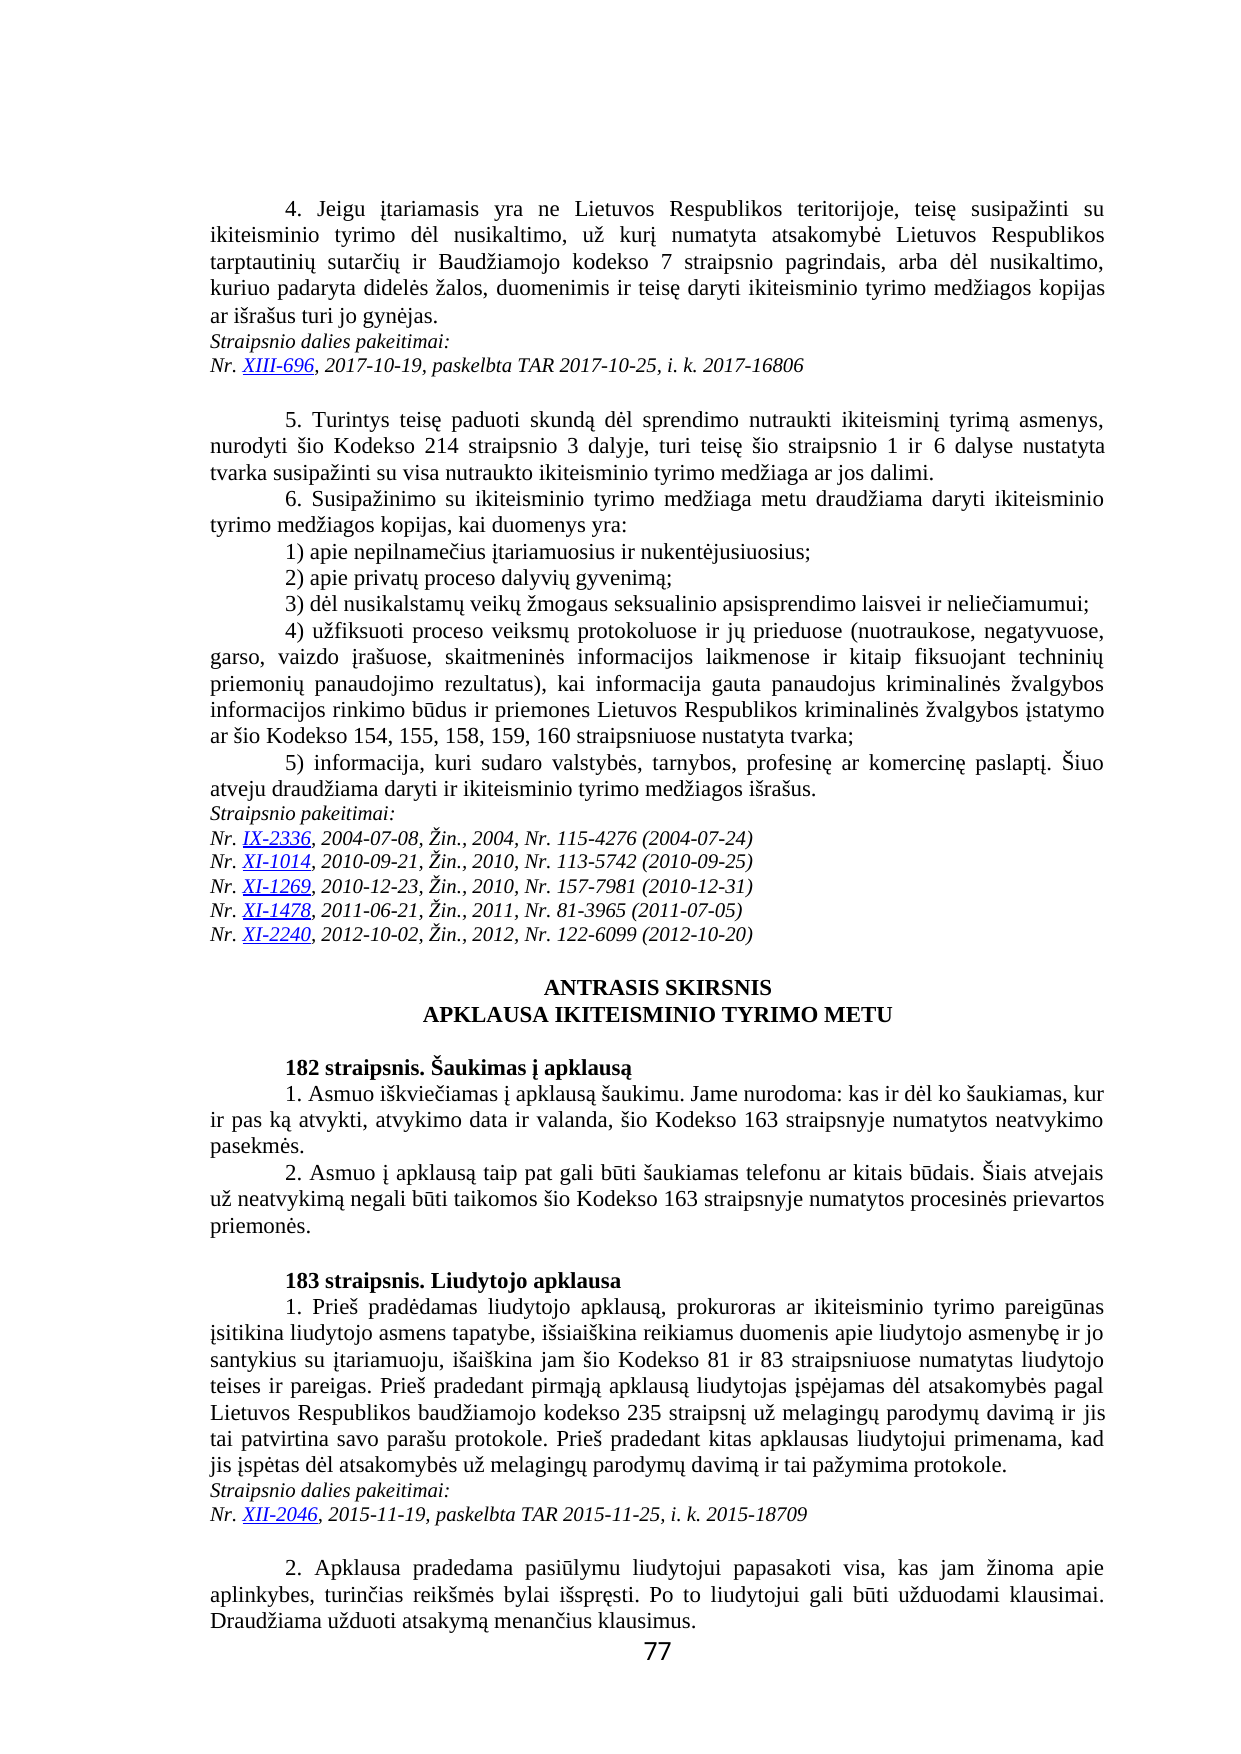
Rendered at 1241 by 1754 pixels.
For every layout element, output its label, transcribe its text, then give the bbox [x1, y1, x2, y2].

text ANTRASIS SKIRSNIS [210, 974, 1106, 1001]
text 1. Asmuo iškviečiamas į apklausą šaukimu. Jame nurodoma: kas ir dėl ko šaukiamas, kur ir pas ką atvykti, atvykimo data ir valanda, šio Kodekso 163 straipsnyje numatytos neatvykimo pasekmės. [210, 1080, 1106, 1159]
text 182 straipsnis. Šaukimas į apklausą [210, 1053, 1106, 1080]
text 5. Turintys teisę paduoti skundą dėl sprendimo nutraukti ikiteisminį tyrimą asmenys, nurodyti šio Kodekso 214 straipsnio 3 dalyje, turi teisę šio straipsnio 1 ir 6 dalyse nustatyta tvarka susipažinti su visa nutraukto ikiteisminio tyrimo medžiaga ar jos dalimi. [210, 406, 1106, 485]
text Nr. IX-2336, 2004-07-08, Žin., 2004, Nr. 115-4276 (2004-07-24) [210, 825, 1106, 849]
text Straipsnio dalies pakeitimai: [210, 329, 1106, 353]
text Nr. XIII-696, 2017-10-19, paskelbta TAR 2017-10-25, i. k. 2017-16806 [210, 353, 1106, 377]
text Straipsnio pakeitimai: [210, 801, 1106, 825]
text 1) apie nepilnamečius įtariamuosius ir nukentėjusiuosius; [210, 538, 1106, 564]
text Straipsnio dalies pakeitimai: [210, 1478, 1106, 1502]
text Nr. XI-1478, 2011-06-21, Žin., 2011, Nr. 81-3965 (2011-07-05) [210, 898, 1106, 922]
text 3) dėl nusikalstamų veikų žmogaus seksualinio apsisprendimo laisvei ir neliečiamumui; [210, 591, 1106, 617]
text 5) informacija, kuri sudaro valstybės, tarnybos, profesinę ar komercinę paslaptį. Šiuo atveju draudžiama daryti ir ikiteisminio tyrimo medžiagos išrašus. [210, 749, 1106, 801]
text 4) užfiksuoti proceso veiksmų protokoluose ir jų prieduose (nuotraukose, negatyvuose, garso, vaizdo įrašuose, skaitmeninės informacijos laikmenose ir kitaip fiksuojant techninių priemonių panaudojimo rezultatus), kai informacija gauta panaudojus kriminalinės žvalgybos informacijos rinkimo būdus ir priemones Lietuvos Respublikos kriminalinės žvalgybos įstatymo ar šio Kodekso 154, 155, 158, 159, 160 straipsniuose nustatyta tvarka; [210, 617, 1106, 749]
text Apklausa ikiteisminio tyrimo metu [210, 1001, 1106, 1027]
text 2) apie privatų proceso dalyvių gyvenimą; [210, 564, 1106, 591]
text 1. Prieš pradėdamas liudytojo apklausą, prokuroras ar ikiteisminio tyrimo pareigūnas įsitikina liudytojo asmens tapatybe, išsiaiškina reikiamus duomenis apie liudytojo asmenybę ir jo santykius su įtariamuoju, išaiškina jam šio Kodekso 81 ir 83 straipsniuose numatytas liudytojo teises ir pareigas. Prieš pradedant pirmąją apklausą liudytojas įspėjamas dėl atsakomybės pagal Lietuvos Respublikos baudžiamojo kodekso 235 straipsnį už melagingų parodymų davimą ir jis tai patvirtina savo parašu protokole. Prieš pradedant kitas apklausas liudytojui primenama, kad jis įspėtas dėl atsakomybės už melagingų parodymų davimą ir tai pažymima protokole. [210, 1293, 1106, 1478]
text 183 straipsnis. Liudytojo apklausa [210, 1267, 1106, 1293]
text 6. Susipažinimo su ikiteisminio tyrimo medžiaga metu draudžiama daryti ikiteisminio tyrimo medžiagos kopijas, kai duomenys yra: [210, 485, 1106, 538]
text Nr. XI-1269, 2010-12-23, Žin., 2010, Nr. 157-7981 (2010-12-31) [210, 873, 1106, 898]
text 4. Jeigu įtariamasis yra ne Lietuvos Respublikos teritorijoje, teisę susipažinti su ikiteisminio tyrimo dėl nusikaltimo, už kurį numatyta atsakomybė Lietuvos Respublikos tarptautinių sutarčių ir Baudžiamojo kodekso 7 straipsnio pagrindais, arba dėl nusikaltimo, kuriuo padaryta didelės žalos, duomenimis ir teisę daryti ikiteisminio tyrimo medžiagos kopijas ar išrašus turi jo gynėjas. [210, 195, 1106, 329]
text 2. Asmuo į apklausą taip pat gali būti šaukiamas telefonu ar kitais būdais. Šiais atvejais už neatvykimą negali būti taikomos šio Kodekso 163 straipsnyje numatytos procesinės prievartos priemonės. [210, 1159, 1106, 1238]
text Nr. XI-2240, 2012-10-02, Žin., 2012, Nr. 122-6099 (2012-10-20) [210, 922, 1106, 946]
text Nr. XI-1014, 2010-09-21, Žin., 2010, Nr. 113-5742 (2010-09-25) [210, 849, 1106, 873]
text Nr. XII-2046, 2015-11-19, paskelbta TAR 2015-11-25, i. k. 2015-18709 [210, 1502, 1106, 1526]
text 2. Apklausa pradedama pasiūlymu liudytojui papasakoti visa, kas jam žinoma apie aplinkybes, turinčias reikšmės bylai išspręsti. Po to liudytojui gali būti užduodami klausimai. Draudžiama užduoti atsakymą menančius klausimus. [210, 1554, 1106, 1633]
